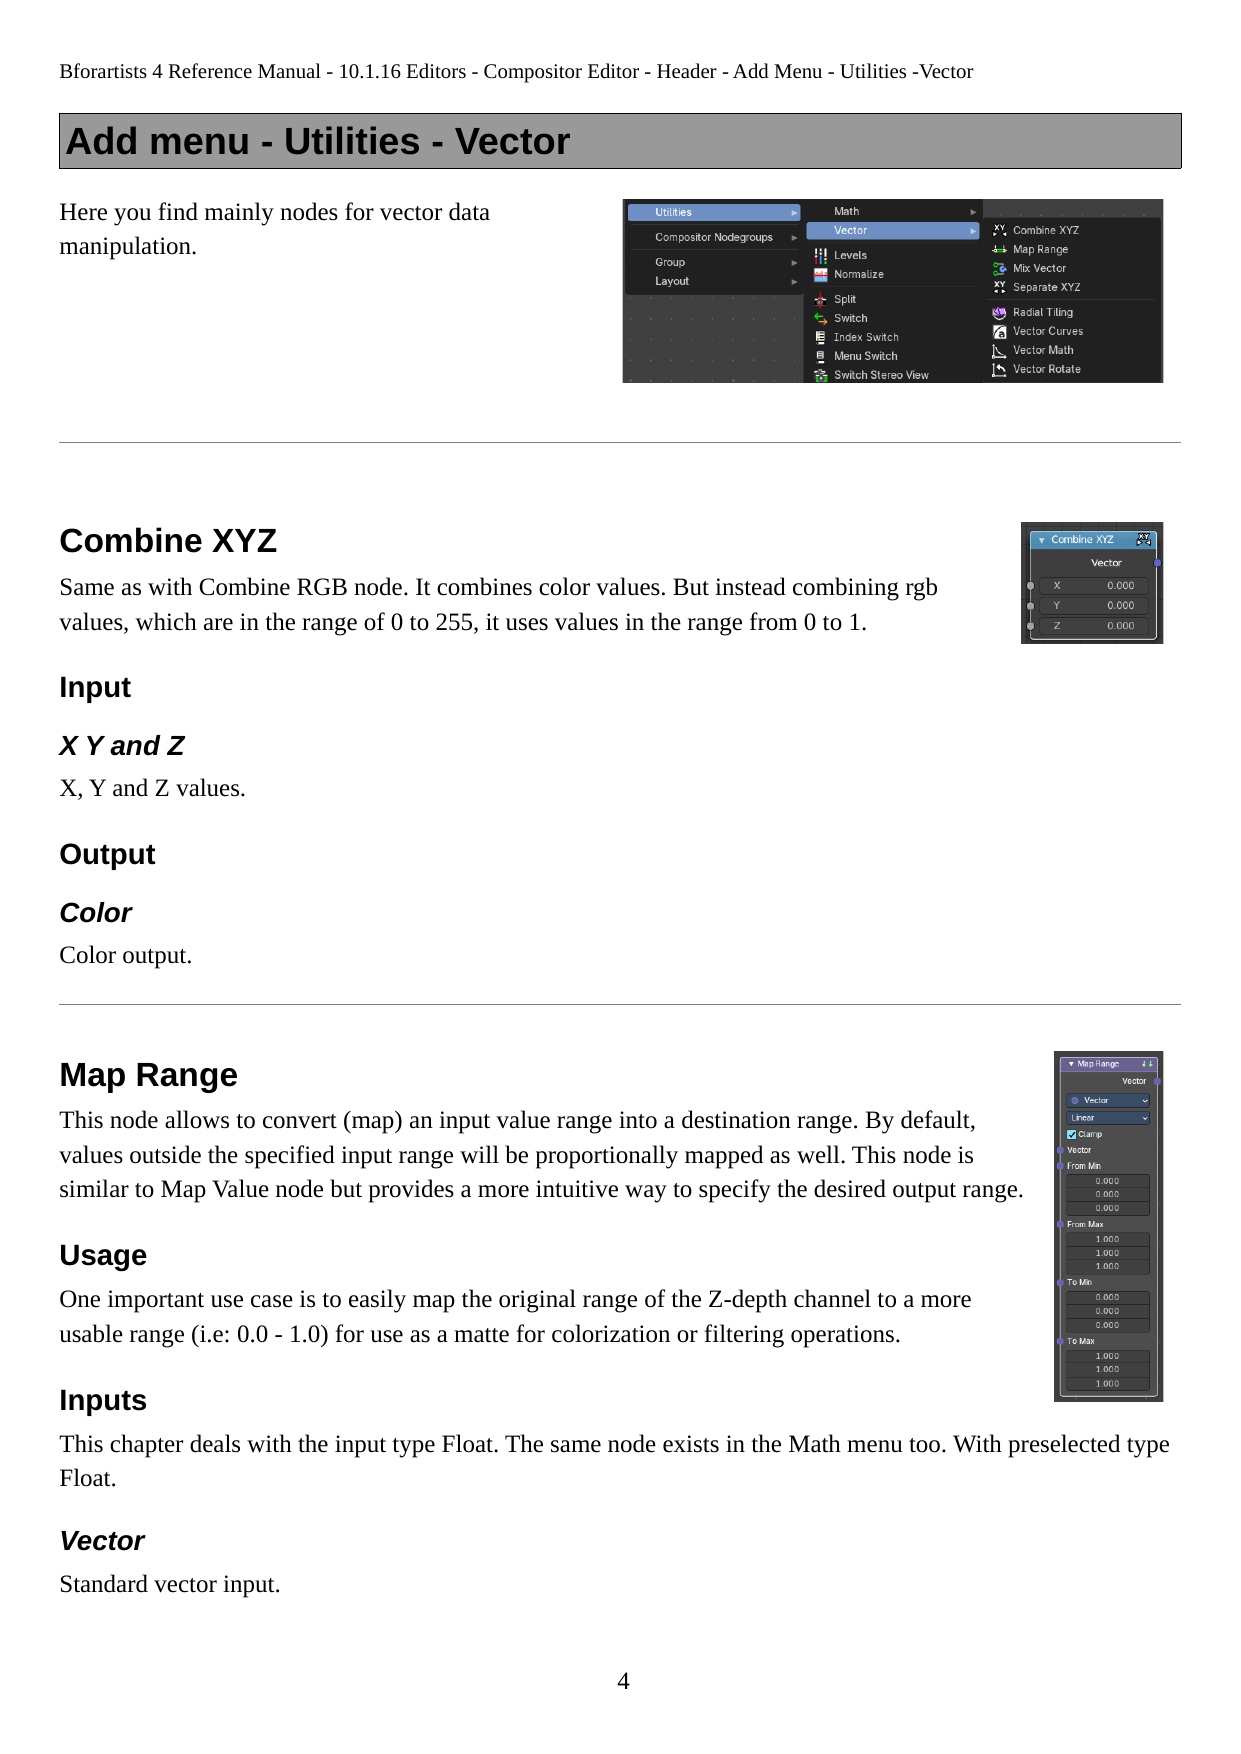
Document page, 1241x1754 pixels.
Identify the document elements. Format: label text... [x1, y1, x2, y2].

subtitle X Y and Z [59, 729, 1181, 761]
text This node allows to convert (map) an input value range into a destination range. By default, values outside the specified input range will be proportionally mapped as well. This node is similar to Map Value node but provides a more intuitive way to specify the desired output range. [59, 1106, 1054, 1203]
text Same as with Combine RGB node. It combines color values. But instead combining rgb values, which are in the range of 0 to 255, it uses values in the range from 0 to 1. [59, 572, 1021, 636]
table_header Add menu - Utilities - Vector [60, 114, 1181, 168]
subtitle Inputs [59, 1382, 1181, 1416]
text Standard vector input. [59, 1569, 1181, 1598]
subtitle Usage [59, 1238, 1054, 1272]
text One important use case is to easily map the original range of the Z-depth channel to a more usable range (i.e: 0.0 - 1.0) for use as a matte for colorization or filtering operations. [59, 1284, 1054, 1348]
text Color output. [59, 940, 1181, 969]
subtitle Map Range [59, 1054, 1054, 1093]
subtitle [1164, 1054, 1181, 1093]
picture [622, 199, 1164, 383]
text X, Y and Z values. [59, 773, 1181, 802]
picture [1054, 1051, 1164, 1402]
subtitle [1164, 1238, 1181, 1272]
picture [1021, 522, 1164, 644]
text Here you find mainly nodes for vector data manipulation. [59, 197, 1181, 260]
subtitle Vector [59, 1525, 1181, 1557]
subtitle Combine XYZ [59, 521, 1181, 560]
text This chapter deals with the input type Float. The same node exists in the Math menu too. With preselected type Float. [59, 1429, 1181, 1492]
subtitle Color [59, 896, 1181, 928]
subtitle Input [59, 670, 1181, 704]
subtitle Output [59, 837, 1181, 871]
